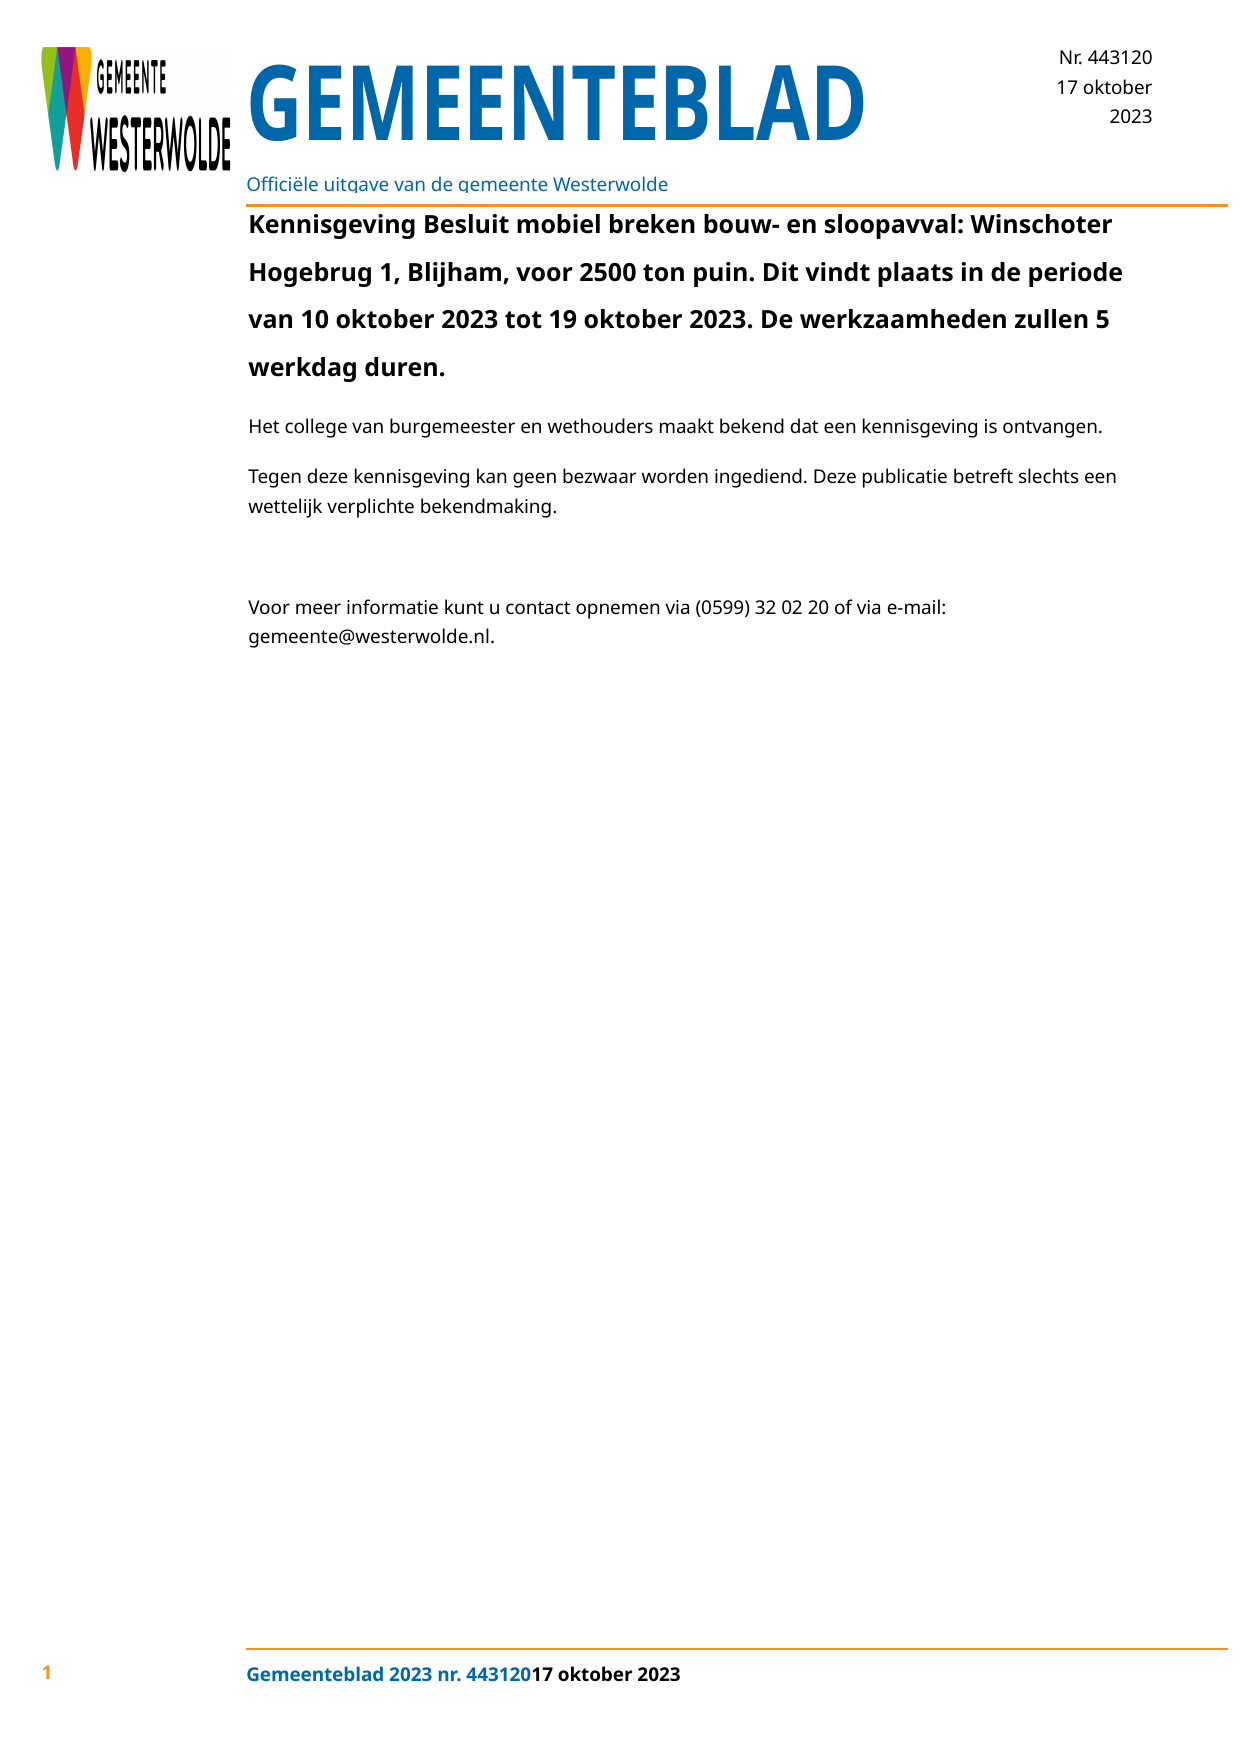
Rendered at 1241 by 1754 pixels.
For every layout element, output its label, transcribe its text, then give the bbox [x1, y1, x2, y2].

text Kennisgeving Besluit mobiel breken bouw- en sloopavval: Winschoter Hogebrug 1, Blijham, voor 2500 ton puin. Dit vindt plaats in de periode van 10 oktober 2023 tot 19 oktober 2023. De werkzaamheden zullen 5 werkdag duren. [248, 207, 1152, 384]
text Het college van burgemeester en wethouders maakt bekend dat een kennisgeving is ontvangen. [248, 413, 1152, 439]
text Tegen deze kennisgeving kan geen bezwaar worden ingediend. Deze publicatie betreft slechts een wettelijk verplichte bekendmaking. [248, 463, 1152, 519]
picture [41, 47, 231, 172]
text Voor meer informatie kunt u contact opnemen via (0599) 32 02 20 of via e-mail: gemeente@westerwolde.nl. [248, 594, 1152, 649]
